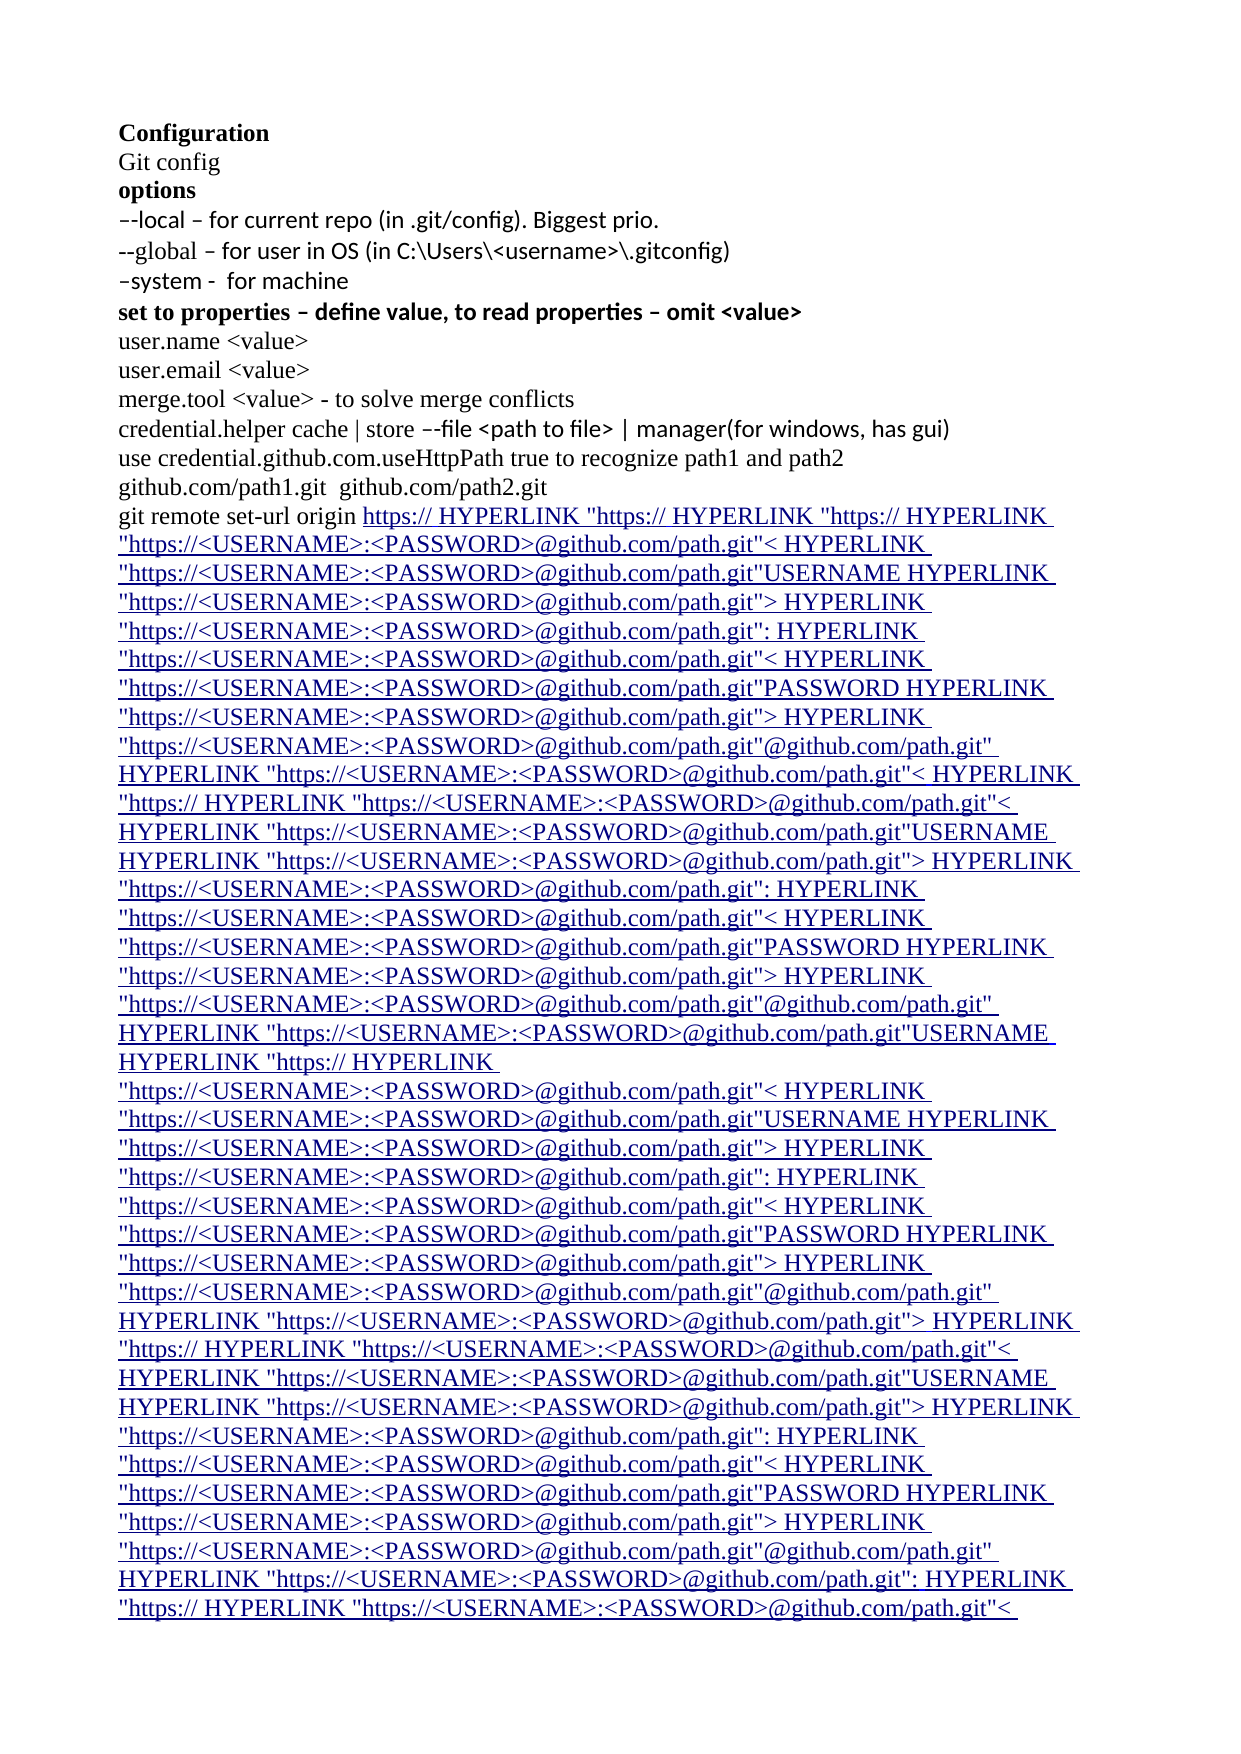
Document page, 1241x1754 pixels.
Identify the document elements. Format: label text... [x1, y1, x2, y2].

text Git config [118, 147, 1122, 176]
text git remote set-url origin https:// HYPERLINK "https:// HYPERLINK "https:// HYPERLINK "https://<USERNAME>:<PASSWORD>@github.com/path.git"< HYPERLINK "https://<USERNAME>:<PASSWORD>@github.com/path.git"USERNAME HYPERLINK "https://<USERNAME>:<PASSWORD>@github.com/path.git"> HYPERLINK "https://<USERNAME>:<PASSWORD>@github.com/path.git": HYPERLINK "https://<USERNAME>:<PASSWORD>@github.com/path.git"< HYPERLINK "https://<USERNAME>:<PASSWORD>@github.com/path.git"PASSWORD HYPERLINK "https://<USERNAME>:<PASSWORD>@github.com/path.git"> HYPERLINK "https://<USERNAME>:<PASSWORD>@github.com/path.git"@github.com/path.git" HYPERLINK "https://<USERNAME>:<PASSWORD>@github.com/path.git"< HYPERLINK "https:// HYPERLINK "https://<USERNAME>:<PASSWORD>@github.com/path.git"< HYPERLINK "https://<USERNAME>:<PASSWORD>@github.com/path.git"USERNAME HYPERLINK "https://<USERNAME>:<PASSWORD>@github.com/path.git"> HYPERLINK "https://<USERNAME>:<PASSWORD>@github.com/path.git": HYPERLINK "https://<USERNAME>:<PASSWORD>@github.com/path.git"< HYPERLINK "https://<USERNAME>:<PASSWORD>@github.com/path.git"PASSWORD HYPERLINK "https://<USERNAME>:<PASSWORD>@github.com/path.git"> HYPERLINK "https://<USERNAME>:<PASSWORD>@github.com/path.git"@github.com/path.git" HYPERLINK "https://<USERNAME>:<PASSWORD>@github.com/path.git"USERNAME HYPERLINK "https:// HYPERLINK "https://<USERNAME>:<PASSWORD>@github.com/path.git"< HYPERLINK "https://<USERNAME>:<PASSWORD>@github.com/path.git"USERNAME HYPERLINK "https://<USERNAME>:<PASSWORD>@github.com/path.git"> HYPERLINK "https://<USERNAME>:<PASSWORD>@github.com/path.git": HYPERLINK "https://<USERNAME>:<PASSWORD>@github.com/path.git"< HYPERLINK "https://<USERNAME>:<PASSWORD>@github.com/path.git"PASSWORD HYPERLINK "https://<USERNAME>:<PASSWORD>@github.com/path.git"> HYPERLINK "https://<USERNAME>:<PASSWORD>@github.com/path.git"@github.com/path.git" HYPERLINK "https://<USERNAME>:<PASSWORD>@github.com/path.git"> HYPERLINK "https:// HYPERLINK "https://<USERNAME>:<PASSWORD>@github.com/path.git"< HYPERLINK "https://<USERNAME>:<PASSWORD>@github.com/path.git"USERNAME HYPERLINK "https://<USERNAME>:<PASSWORD>@github.com/path.git"> HYPERLINK "https://<USERNAME>:<PASSWORD>@github.com/path.git": HYPERLINK "https://<USERNAME>:<PASSWORD>@github.com/path.git"< HYPERLINK "https://<USERNAME>:<PASSWORD>@github.com/path.git"PASSWORD HYPERLINK "https://<USERNAME>:<PASSWORD>@github.com/path.git"> HYPERLINK "https://<USERNAME>:<PASSWORD>@github.com/path.git"@github.com/path.git" HYPERLINK "https://<USERNAME>:<PASSWORD>@github.com/path.git": HYPERLINK "https:// HYPERLINK "https://<USERNAME>:<PASSWORD>@github.com/path.git"< [118, 501, 1122, 1622]
text github.com/path1.git github.com/path2.git [118, 472, 1122, 501]
text set to properties – define value, to read properties – omit <value> [118, 296, 1122, 326]
text Configuration [118, 118, 1122, 147]
text credential.helper cache | store –-file <path to file> | manager(for windows, has gui) [118, 413, 1122, 443]
text --global – for user in OS (in C:\Users\<username>\.gitconfig) [118, 235, 1122, 265]
text user.email <value> [118, 355, 1122, 384]
text user.name <value> [118, 326, 1122, 355]
text –-local – for current repo (in .git/config). Biggest prio. [118, 204, 1122, 235]
text options [118, 176, 1122, 204]
text –system - for machine [118, 265, 1122, 296]
text merge.tool <value> - to solve merge conflicts [118, 384, 1122, 413]
text use credential.github.com.useHttpPath true to recognize path1 and path2 [118, 443, 1122, 472]
